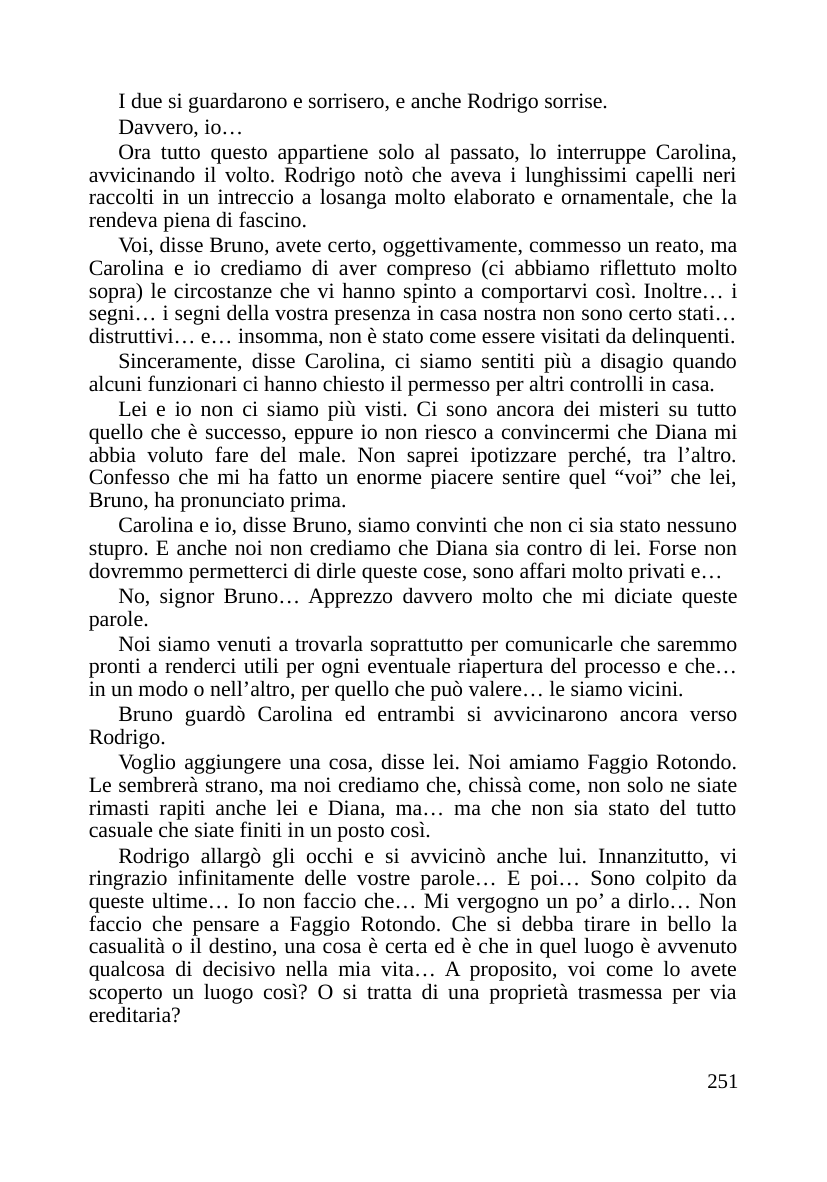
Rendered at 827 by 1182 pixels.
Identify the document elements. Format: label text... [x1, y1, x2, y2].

text Lei e io non ci siamo più visti. Ci sono ancora dei misteri su tutto quello che è successo, eppure io non riesco a convincermi che Diana mi abbia voluto fare del male. Non saprei ipotizzare perché, tra l’altro. Confesso che mi ha fatto un enorme piacere sentire quel “voi” che lei, Bruno, ha pronunciato prima. [88, 396, 738, 512]
text Davvero, io… [88, 114, 738, 139]
text Sinceramente, disse Carolina, ci siamo sentiti più a disagio quando alcuni funzionari ci hanno chiesto il permesso per altri controlli in casa. [88, 348, 738, 396]
text Rodrigo allargò gli occhi e si avvicinò anche lui. Innanzitutto, vi ringrazio infinitamente delle vostre parole… E poi… Sono colpito da queste ultime… Io non faccio che… Mi vergogno un po’ a dirlo… Non faccio che pensare a Faggio Rotondo. Che si debba tirare in bello la casualità o il destino, una cosa è certa ed è che in quel luogo è avvenuto qualcosa di decisivo nella mia vita… A proposito, voi come lo avete scoperto un luogo così? O si tratta di una proprietà trasmessa per via ereditaria? [88, 843, 738, 1027]
text No, signor Bruno… Apprezzo davvero molto che mi diciate queste parole. [88, 583, 738, 631]
text I due si guardarono e sorrisero, e anche Rodrigo sorrise. [88, 88, 738, 114]
text Ora tutto questo appartiene solo al passato, lo interruppe Carolina, avvicinando il volto. Rodrigo notò che aveva i lunghissimi capelli neri raccolti in un intreccio a losanga molto elaborato e ornamentale, che la rendeva piena di fascino. [88, 139, 738, 232]
text Bruno guardò Carolina ed entrambi si avvicinarono ancora verso Rodrigo. [88, 701, 738, 749]
text Voi, disse Bruno, avete certo, oggettivamente, commesso un reato, ma Carolina e io crediamo di aver compreso (ci abbiamo riflettuto molto sopra) le circostanze che vi hanno spinto a comportarvi così. Inoltre… i segni… i segni della vostra presenza in casa nostra non sono certo stati… distruttivi… e… insomma, non è stato come essere visitati da delinquenti. [88, 232, 738, 348]
text Noi siamo venuti a trovarla soprattutto per comunicarle che saremmo pronti a renderci utili per ogni eventuale riapertura del processo e che… in un modo o nell’altro, per quello che può valere… le siamo vicini. [88, 631, 738, 701]
text Voglio aggiungere una cosa, disse lei. Noi amiamo Faggio Rotondo. Le sembrerà strano, ma noi crediamo che, chissà come, non solo ne siate rimasti rapiti anche lei e Diana, ma… ma che non sia stato del tutto casuale che siate finiti in un posto così. [88, 749, 738, 843]
text Carolina e io, disse Bruno, siamo convinti che non ci sia stato nessuno stupro. E anche noi non crediamo che Diana sia contro di lei. Forse non dovremmo permetterci di dirle queste cose, sono affari molto privati e… [88, 512, 738, 583]
